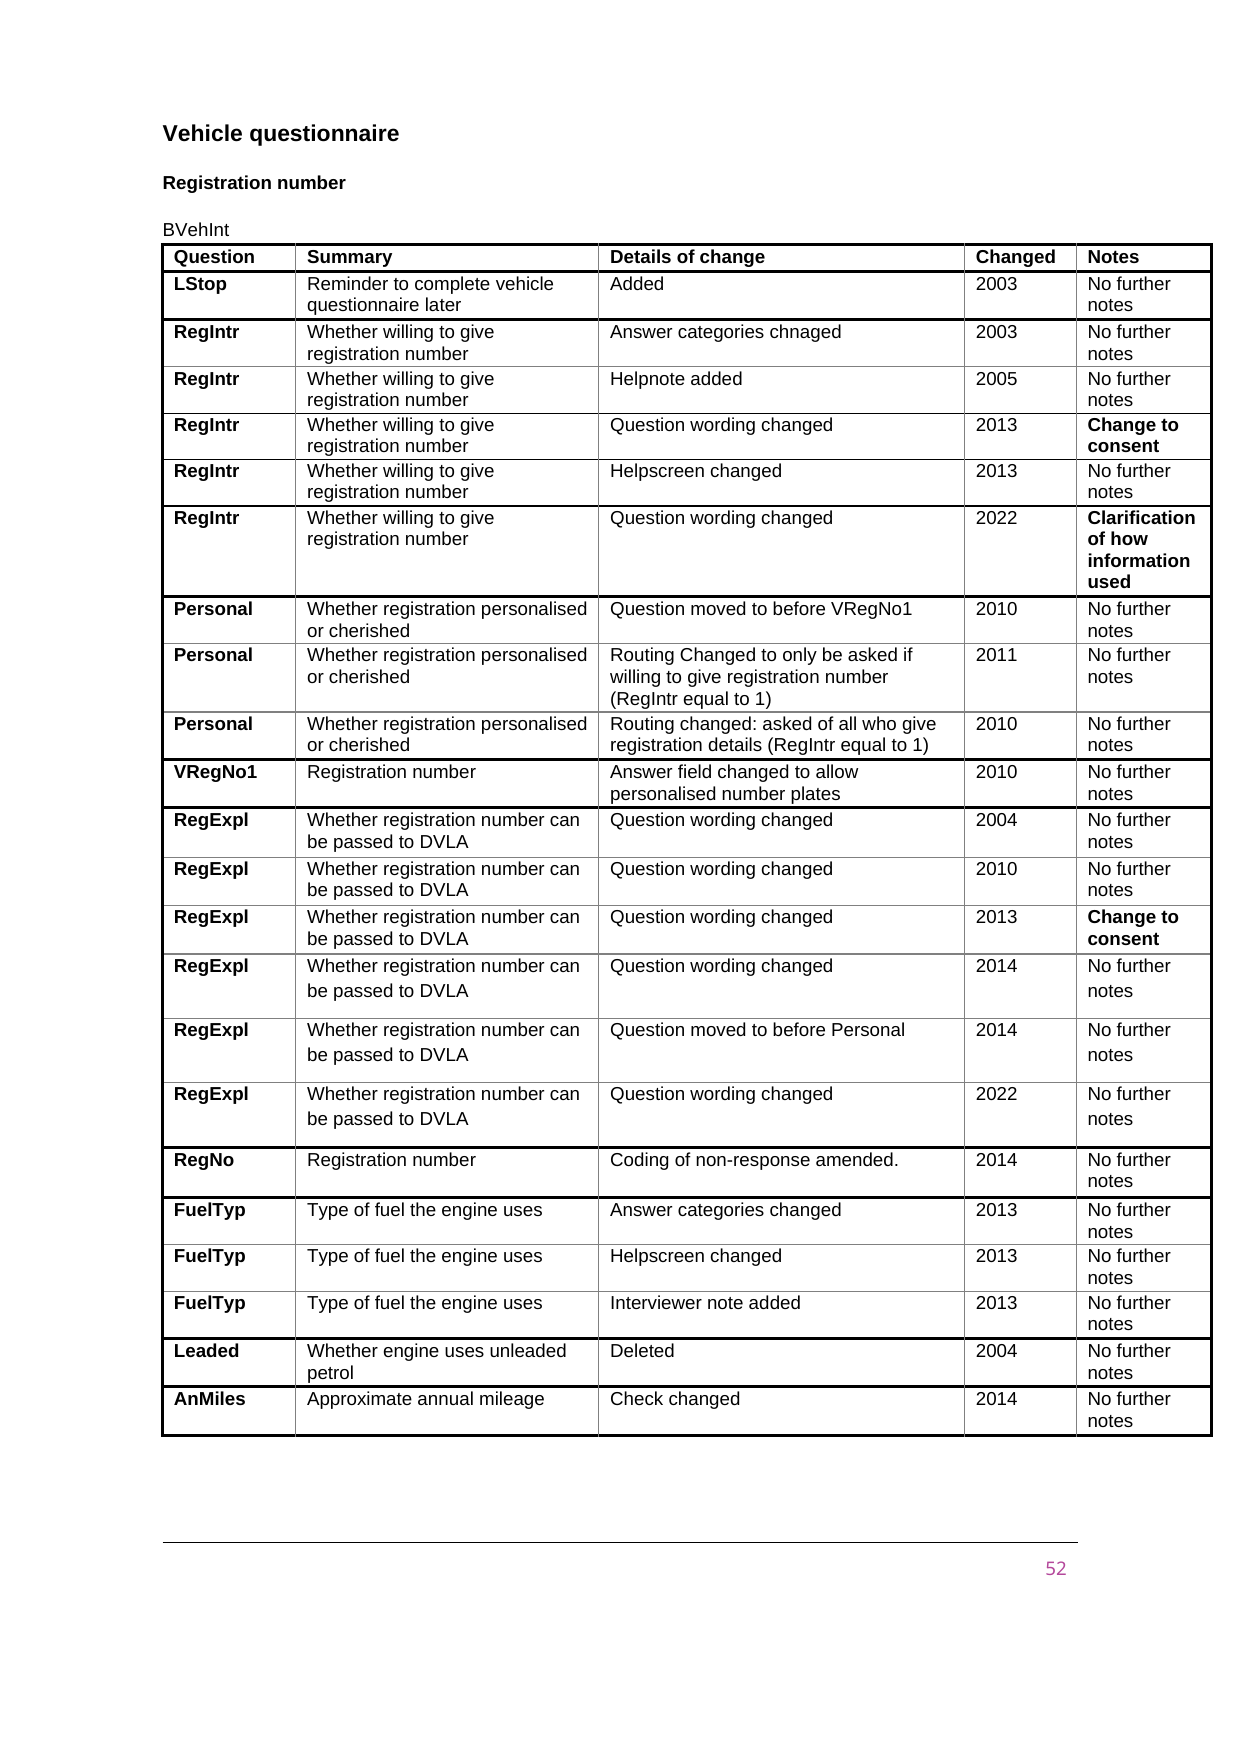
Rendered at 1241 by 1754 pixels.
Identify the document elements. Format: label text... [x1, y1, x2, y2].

table_cell Personal [164, 644, 295, 711]
table_cell Whether engine uses unleaded petrol [296, 1340, 598, 1385]
table_cell No further notes [1077, 644, 1210, 711]
table_cell No further notes [1077, 809, 1210, 857]
table_cell Registration number [296, 761, 598, 806]
table_cell Whether willing to give registration number [296, 414, 598, 459]
table_cell Approximate annual mileage [296, 1388, 598, 1433]
table_cell LStop [164, 273, 295, 318]
table_cell Clarification of how information used [1077, 507, 1210, 595]
table_cell 2014 [965, 1388, 1076, 1433]
table_cell Answer categories changed [599, 1199, 964, 1244]
table_cell No further notes [1077, 1388, 1210, 1433]
table_cell No further notes [1077, 1340, 1210, 1385]
table_cell FuelTyp [164, 1245, 295, 1291]
table_cell No further notes [1077, 1083, 1210, 1146]
table_cell Interviewer note added [599, 1292, 964, 1337]
table_cell Whether registration personalised or cherished [296, 598, 598, 643]
text Registration number [162, 172, 1078, 193]
table_cell Whether registration number can be passed to DVLA [296, 1019, 598, 1082]
table_cell RegIntr [164, 460, 295, 505]
table_cell RegExpl [164, 906, 295, 953]
table_cell 2010 [965, 598, 1076, 643]
table_cell RegExpl [164, 858, 295, 905]
table_cell Whether registration personalised or cherished [296, 644, 598, 711]
table_header Notes [1077, 246, 1210, 269]
table_cell 2013 [965, 414, 1076, 459]
table_cell Whether registration personalised or cherished [296, 713, 598, 758]
table_cell 2003 [965, 273, 1076, 318]
table_cell Routing Changed to only be asked if willing to give registration number (RegIntr equal to 1) [599, 644, 964, 711]
table_cell Question wording changed [599, 809, 964, 857]
table_cell Whether registration number can be passed to DVLA [296, 1083, 598, 1146]
table_header Changed [965, 246, 1076, 269]
table_cell Answer categories chnaged [599, 321, 964, 366]
table_cell 2022 [965, 1083, 1076, 1146]
table_cell Deleted [599, 1340, 964, 1385]
table_cell 2013 [965, 906, 1076, 953]
table_cell Type of fuel the engine uses [296, 1245, 598, 1291]
table_cell Question moved to before Personal [599, 1019, 964, 1082]
table_cell Question wording changed [599, 507, 964, 595]
table_header No further notes [1077, 1149, 1210, 1196]
table_cell Whether willing to give registration number [296, 321, 598, 366]
table_header 2014 [965, 1149, 1076, 1196]
table_cell FuelTyp [164, 1199, 295, 1244]
table_cell Question wording changed [599, 1083, 964, 1146]
table_cell 2013 [965, 460, 1076, 505]
table_cell 2011 [965, 644, 1076, 711]
table_header 2014 [965, 955, 1076, 1018]
table_cell RegExpl [164, 1019, 295, 1082]
table_cell No further notes [1077, 460, 1210, 505]
table_cell AnMiles [164, 1388, 295, 1433]
table_cell No further notes [1077, 598, 1210, 643]
table_header No further notes [1077, 955, 1210, 1018]
table_cell Helpscreen changed [599, 1245, 964, 1291]
table_cell 2004 [965, 1340, 1076, 1385]
table_cell No further notes [1077, 713, 1210, 758]
table_cell Change to consent [1077, 414, 1210, 459]
table_cell Leaded [164, 1340, 295, 1385]
table_cell RegExpl [164, 1083, 295, 1146]
table_cell 2013 [965, 1292, 1076, 1337]
table_cell Whether willing to give registration number [296, 460, 598, 505]
table_cell 2010 [965, 713, 1076, 758]
table_cell No further notes [1077, 1019, 1210, 1082]
table_cell 2013 [965, 1199, 1076, 1244]
table_cell Personal [164, 598, 295, 643]
table_cell Answer field changed to allow personalised number plates [599, 761, 964, 806]
table_cell 2022 [965, 507, 1076, 595]
table_cell Question wording changed [599, 414, 964, 459]
table_cell No further notes [1077, 1199, 1210, 1244]
table_header Whether registration number can be passed to DVLA [296, 955, 598, 1018]
table_cell 2013 [965, 1245, 1076, 1291]
table_cell Type of fuel the engine uses [296, 1292, 598, 1337]
table_cell Question wording changed [599, 906, 964, 953]
table_cell No further notes [1077, 321, 1210, 366]
table_cell No further notes [1077, 1245, 1210, 1291]
table_cell No further notes [1077, 367, 1210, 412]
table_header RegNo [164, 1149, 295, 1196]
table_cell VRegNo1 [164, 761, 295, 806]
table_cell Whether willing to give registration number [296, 507, 598, 595]
table_header Registration number [296, 1149, 598, 1196]
table_cell Change to consent [1077, 906, 1210, 953]
table_header Coding of non-response amended. [599, 1149, 964, 1196]
table_cell RegIntr [164, 414, 295, 459]
table_cell Reminder to complete vehicle questionnaire later [296, 273, 598, 318]
table_cell No further notes [1077, 761, 1210, 806]
table_header Question [164, 246, 295, 269]
table_cell Routing changed: asked of all who give registration details (RegIntr equal to 1) [599, 713, 964, 758]
table_cell Added [599, 273, 964, 318]
table_cell RegIntr [164, 321, 295, 366]
table_cell 2010 [965, 858, 1076, 905]
table_cell No further notes [1077, 1292, 1210, 1337]
table_cell RegExpl [164, 809, 295, 857]
table_cell Helpnote added [599, 367, 964, 412]
table_cell Whether registration number can be passed to DVLA [296, 858, 598, 905]
table_cell No further notes [1077, 273, 1210, 318]
table_header Summary [296, 246, 598, 269]
table_cell FuelTyp [164, 1292, 295, 1337]
table_cell Question wording changed [599, 858, 964, 905]
table_header Details of change [599, 246, 964, 269]
table_cell RegIntr [164, 367, 295, 412]
table_cell No further notes [1077, 858, 1210, 905]
table_cell Personal [164, 713, 295, 758]
table_cell 2004 [965, 809, 1076, 857]
table_cell 2014 [965, 1019, 1076, 1082]
table_cell Check changed [599, 1388, 964, 1433]
table_cell Question moved to before VRegNo1 [599, 598, 964, 643]
table_cell RegIntr [164, 507, 295, 595]
text Vehicle questionnaire [162, 120, 1078, 146]
table_cell Whether registration number can be passed to DVLA [296, 809, 598, 857]
table_header RegExpl [164, 955, 295, 1018]
text BVehInt [162, 219, 1078, 241]
table_cell Type of fuel the engine uses [296, 1199, 598, 1244]
table_cell 2003 [965, 321, 1076, 366]
table_cell Whether registration number can be passed to DVLA [296, 906, 598, 953]
table_header Question wording changed [599, 955, 964, 1018]
table_cell 2005 [965, 367, 1076, 412]
table_cell Helpscreen changed [599, 460, 964, 505]
table_cell Whether willing to give registration number [296, 367, 598, 412]
table_cell 2010 [965, 761, 1076, 806]
